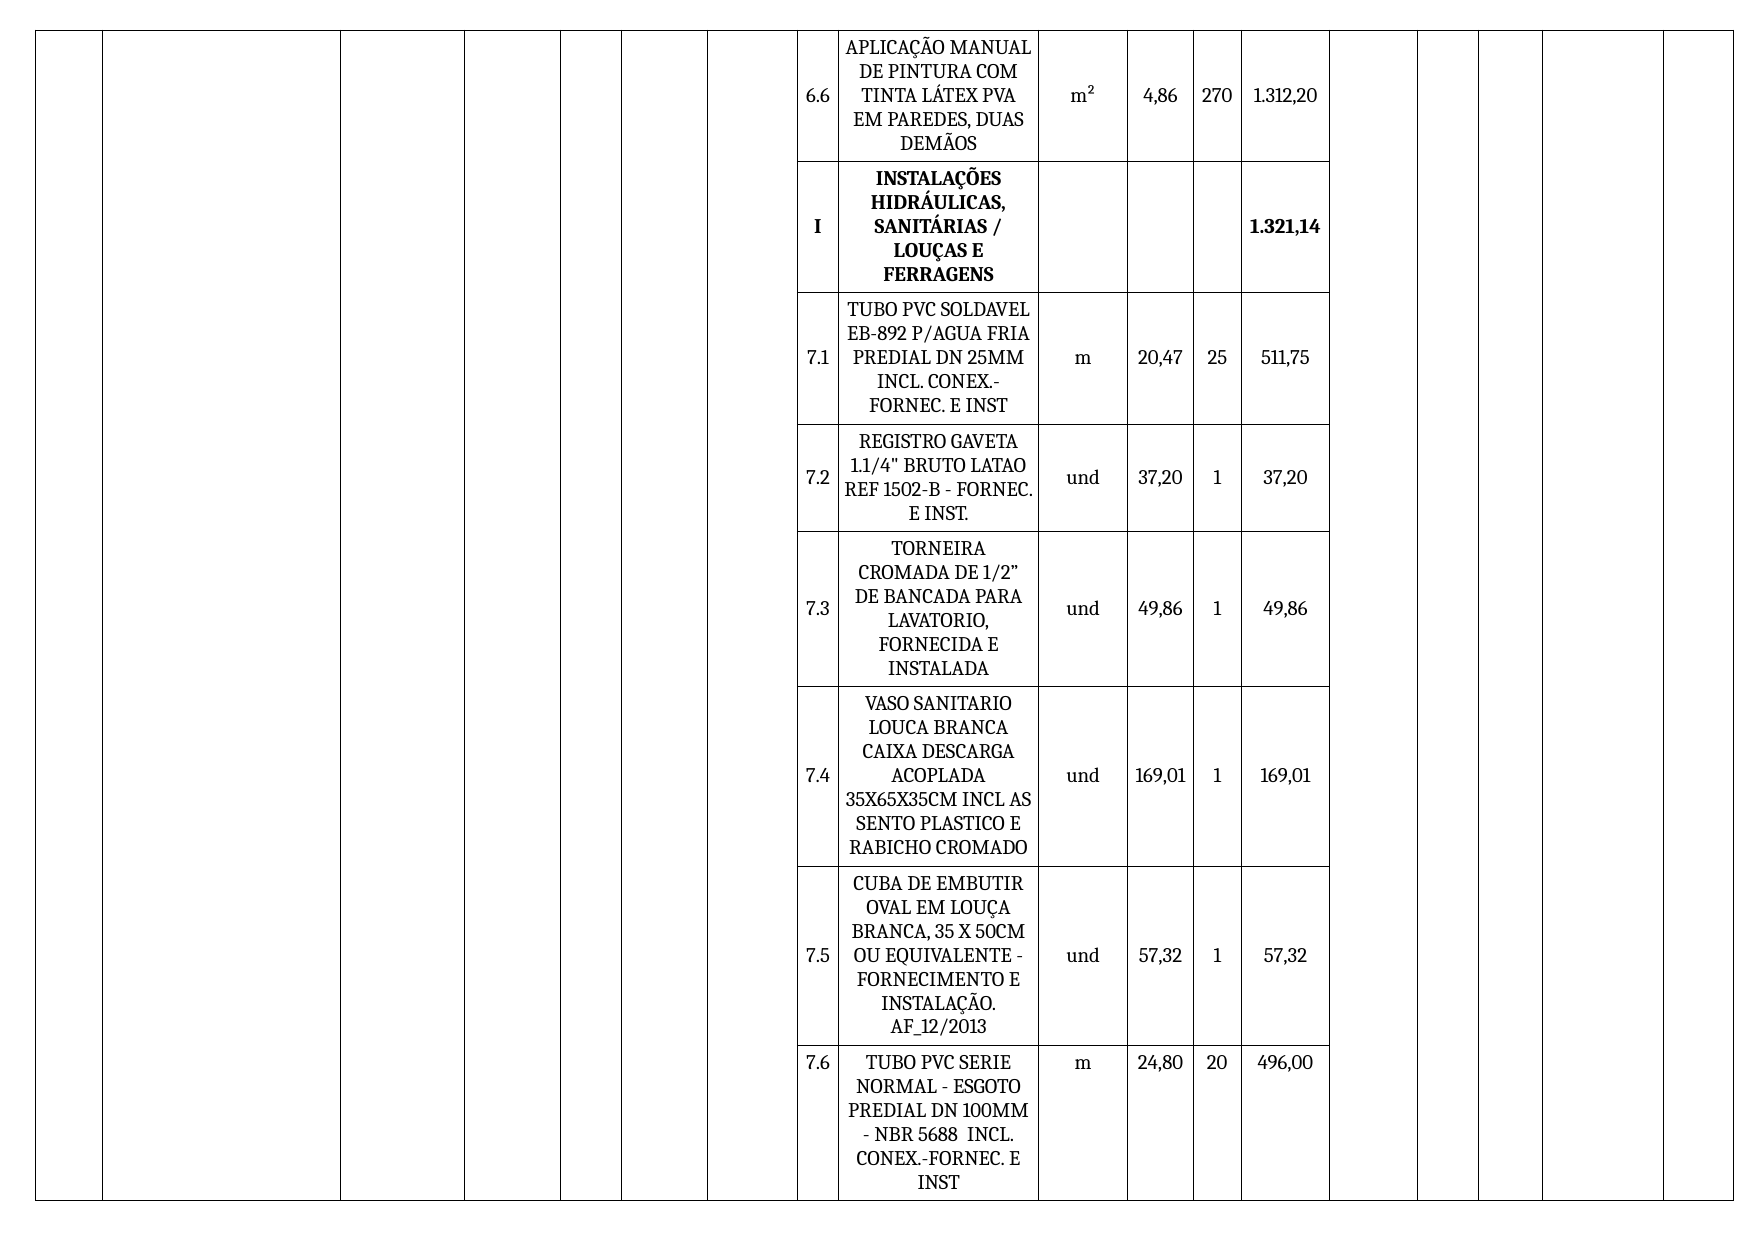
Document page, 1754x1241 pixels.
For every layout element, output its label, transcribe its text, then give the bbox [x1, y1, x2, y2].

table_cell 37,20 [1128, 425, 1193, 531]
table_cell [465, 31, 560, 1200]
table_cell 7.2 [798, 425, 838, 531]
table_cell und [1039, 532, 1127, 686]
table_cell 25 [1194, 293, 1241, 423]
table_cell 511,75 [1242, 293, 1329, 423]
table_cell und [1039, 687, 1127, 866]
table_cell 7.3 [798, 532, 838, 686]
table_cell 57,32 [1128, 867, 1193, 1045]
table_cell APLICAÇÃO MANUAL DE PINTURA COM TINTA LÁTEX PVA EM PAREDES, DUAS DEMÃOS [839, 31, 1038, 161]
table_cell 496,00 [1242, 1046, 1329, 1200]
table_cell 7.6 [798, 1046, 838, 1200]
table_cell 7.1 [798, 293, 838, 423]
table_cell 1 [1194, 687, 1241, 866]
table_cell [1664, 31, 1733, 1200]
table_cell [1543, 31, 1663, 1200]
table_cell I [798, 162, 838, 292]
table_cell 20 [1194, 1046, 1241, 1200]
table_cell [36, 31, 102, 1200]
table_cell [1418, 31, 1478, 1200]
table_cell 7.5 [798, 867, 838, 1045]
table_cell 57,32 [1242, 867, 1329, 1045]
table_cell m² [1039, 31, 1127, 161]
table_cell 37,20 [1242, 425, 1329, 531]
table_cell 4,86 [1128, 31, 1193, 161]
table_cell 1.321,14 [1242, 162, 1329, 292]
table_cell und [1039, 425, 1127, 531]
table_cell 49,86 [1128, 532, 1193, 686]
table_cell 6.6 [798, 31, 838, 161]
table_cell 1 [1194, 532, 1241, 686]
table_cell 24,80 [1128, 1046, 1193, 1200]
table_cell [1194, 162, 1241, 292]
table_cell [708, 31, 797, 1200]
table_cell m [1039, 1046, 1127, 1200]
table_cell REGISTRO GAVETA 1.1/4" BRUTO LATAO REF 1502-B - FORNEC. E INST. [839, 425, 1038, 531]
table_cell INSTALAÇÕES HIDRÁULICAS, SANITÁRIAS / LOUÇAS E FERRAGENS [839, 162, 1038, 292]
table_cell [1330, 31, 1417, 1200]
table_cell VASO SANITARIO LOUCA BRANCA CAIXA DESCARGA ACOPLADA 35X65X35CM INCL AS SENTO PLASTICO E RABICHO CROMADO [839, 687, 1038, 866]
table_cell 49,86 [1242, 532, 1329, 686]
table_cell [1479, 31, 1542, 1200]
table_cell [1039, 162, 1127, 292]
table_cell 1.312,20 [1242, 31, 1329, 161]
table_cell [1128, 162, 1193, 292]
table_cell TUBO PVC SERIE NORMAL - ESGOTO PREDIAL DN 100MM - NBR 5688 INCL. CONEX.-FORNEC. E INST [839, 1046, 1038, 1200]
table_cell [561, 31, 621, 1200]
table_cell 1 [1194, 867, 1241, 1045]
table_cell 169,01 [1128, 687, 1193, 866]
table_cell m [1039, 293, 1127, 423]
table_cell TUBO PVC SOLDAVEL EB-892 P/AGUA FRIA PREDIAL DN 25MM INCL. CONEX.- FORNEC. E INST [839, 293, 1038, 423]
table_cell [103, 31, 340, 1200]
table_cell 20,47 [1128, 293, 1193, 423]
table_cell 1 [1194, 425, 1241, 531]
table_cell 169,01 [1242, 687, 1329, 866]
table_cell [622, 31, 707, 1200]
table_cell 270 [1194, 31, 1241, 161]
table_cell 7.4 [798, 687, 838, 866]
table_cell [341, 31, 464, 1200]
table_cell und [1039, 867, 1127, 1045]
table_cell TORNEIRA CROMADA DE 1/2” DE BANCADA PARA LAVATORIO, FORNECIDA E INSTALADA [839, 532, 1038, 686]
table_cell CUBA DE EMBUTIR OVAL EM LOUÇA BRANCA, 35 X 50CM OU EQUIVALENTE - FORNECIMENTO E INSTALAÇÃO. AF_12/2013 [839, 867, 1038, 1045]
